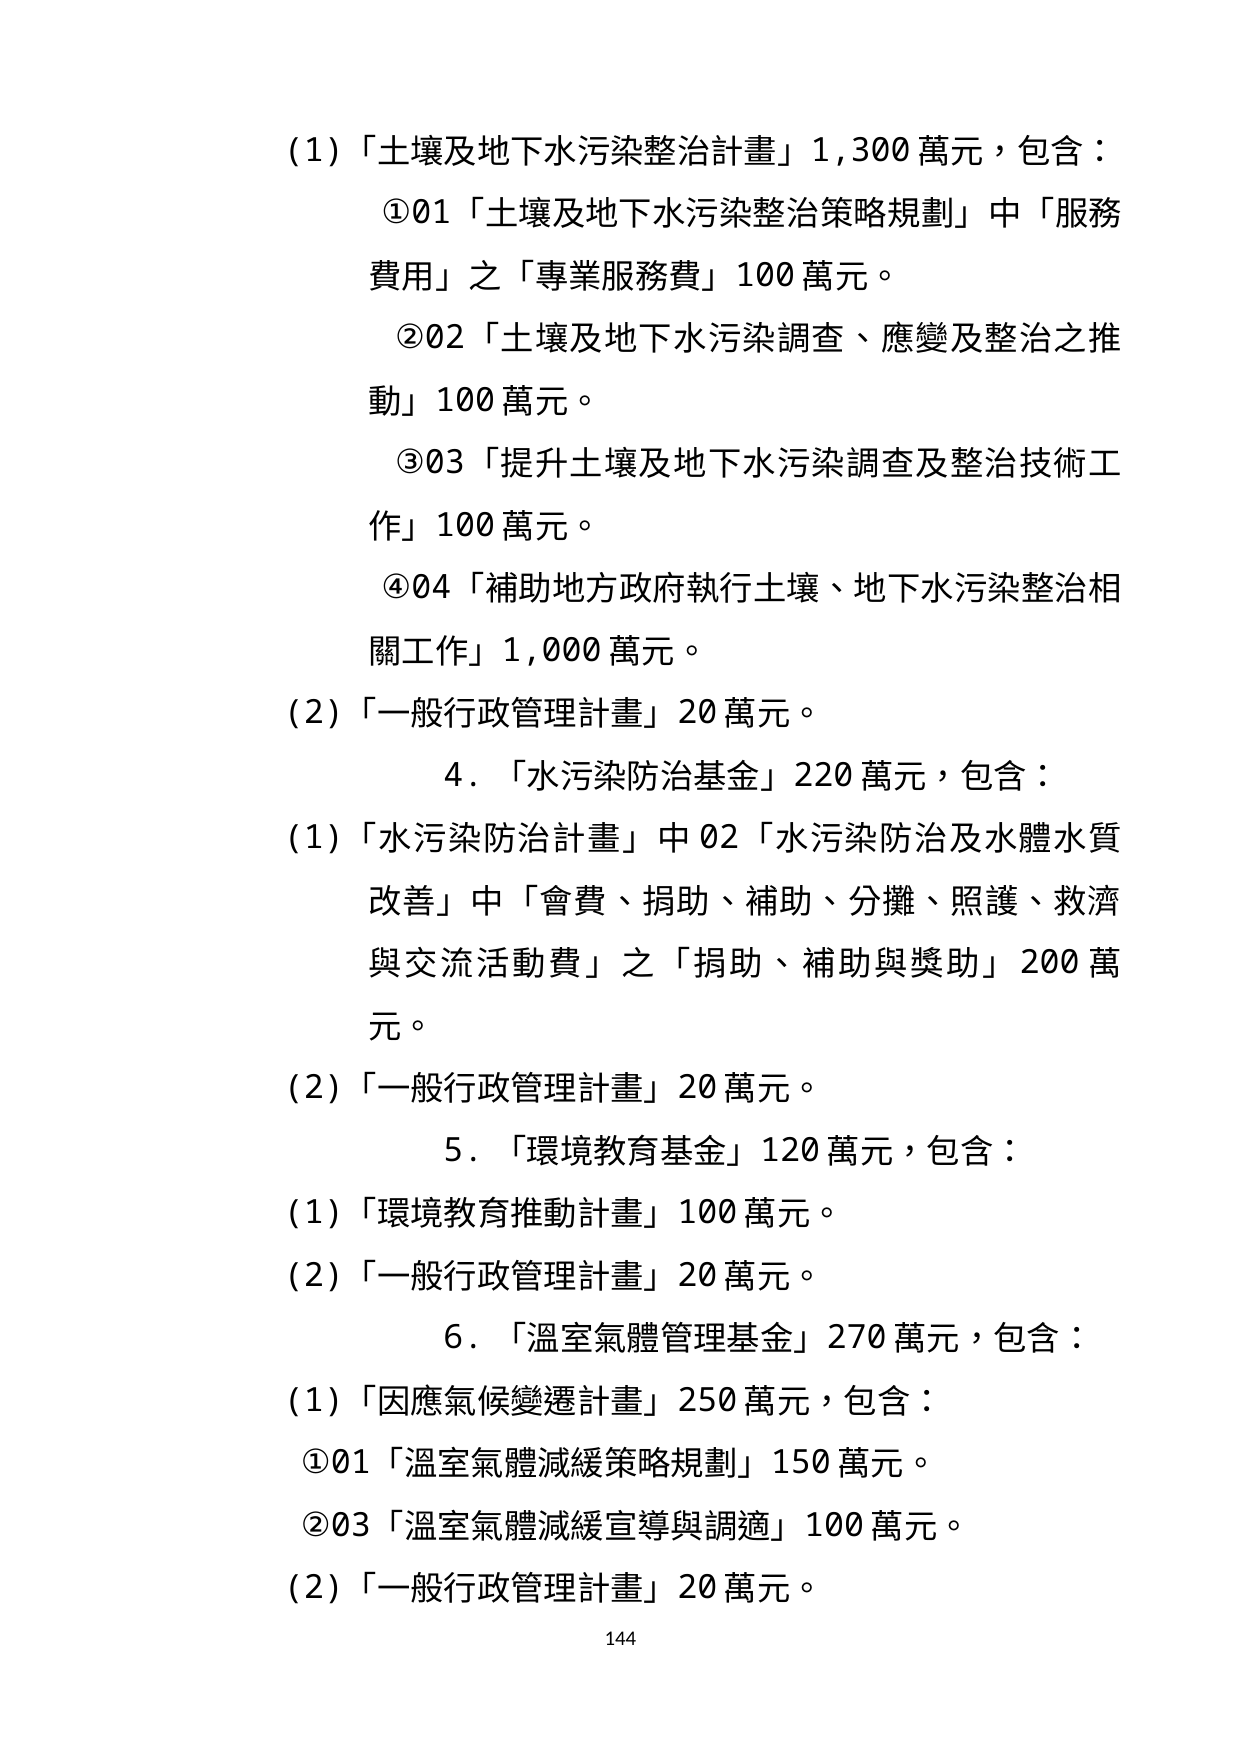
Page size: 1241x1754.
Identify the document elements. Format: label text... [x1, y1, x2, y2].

text ①01「溫室氣體減緩策略規劃」150萬元。 [281, 1419, 1122, 1482]
list 「水污染防治計畫」中02「水污染防治及水體水質改善」中「會費、捐助、補助、分攤、照護、救濟與交流活動費」之「捐助、補助與獎助」200萬元。 [284, 794, 1122, 1044]
text ①01「土壤及地下水污染整治策略規劃」中「服務費用」之「專業服務費」100萬元。 [118, 169, 1122, 294]
list 「一般行政管理計畫」20萬元。 [284, 1544, 1122, 1607]
list 「水污染防治基金」220萬元，包含： [443, 732, 1122, 794]
list 「環境教育基金」120萬元，包含： [443, 1107, 1122, 1169]
list 「溫室氣體管理基金」270萬元，包含： [443, 1294, 1122, 1357]
list 「環境教育推動計畫」100萬元。 [284, 1169, 1122, 1232]
list 「一般行政管理計畫」20萬元。 [284, 1232, 1122, 1294]
text ④04「補助地方政府執行土壤、地下水污染整治相關工作」1,000萬元。 [118, 544, 1122, 669]
list 「因應氣候變遷計畫」250萬元，包含： [284, 1357, 1122, 1419]
text ②03「溫室氣體減緩宣導與調適」100萬元。 [281, 1482, 1122, 1544]
list 「一般行政管理計畫」20萬元。 [284, 669, 1122, 732]
list 「一般行政管理計畫」20萬元。 [284, 1044, 1122, 1107]
list 「土壤及地下水污染整治計畫」1,300萬元，包含： [284, 107, 1122, 169]
text ②02「土壤及地下水污染調查、應變及整治之推動」100萬元。 [118, 294, 1122, 419]
text ③03「提升土壤及地下水污染調查及整治技術工作」100萬元。 [118, 419, 1122, 544]
